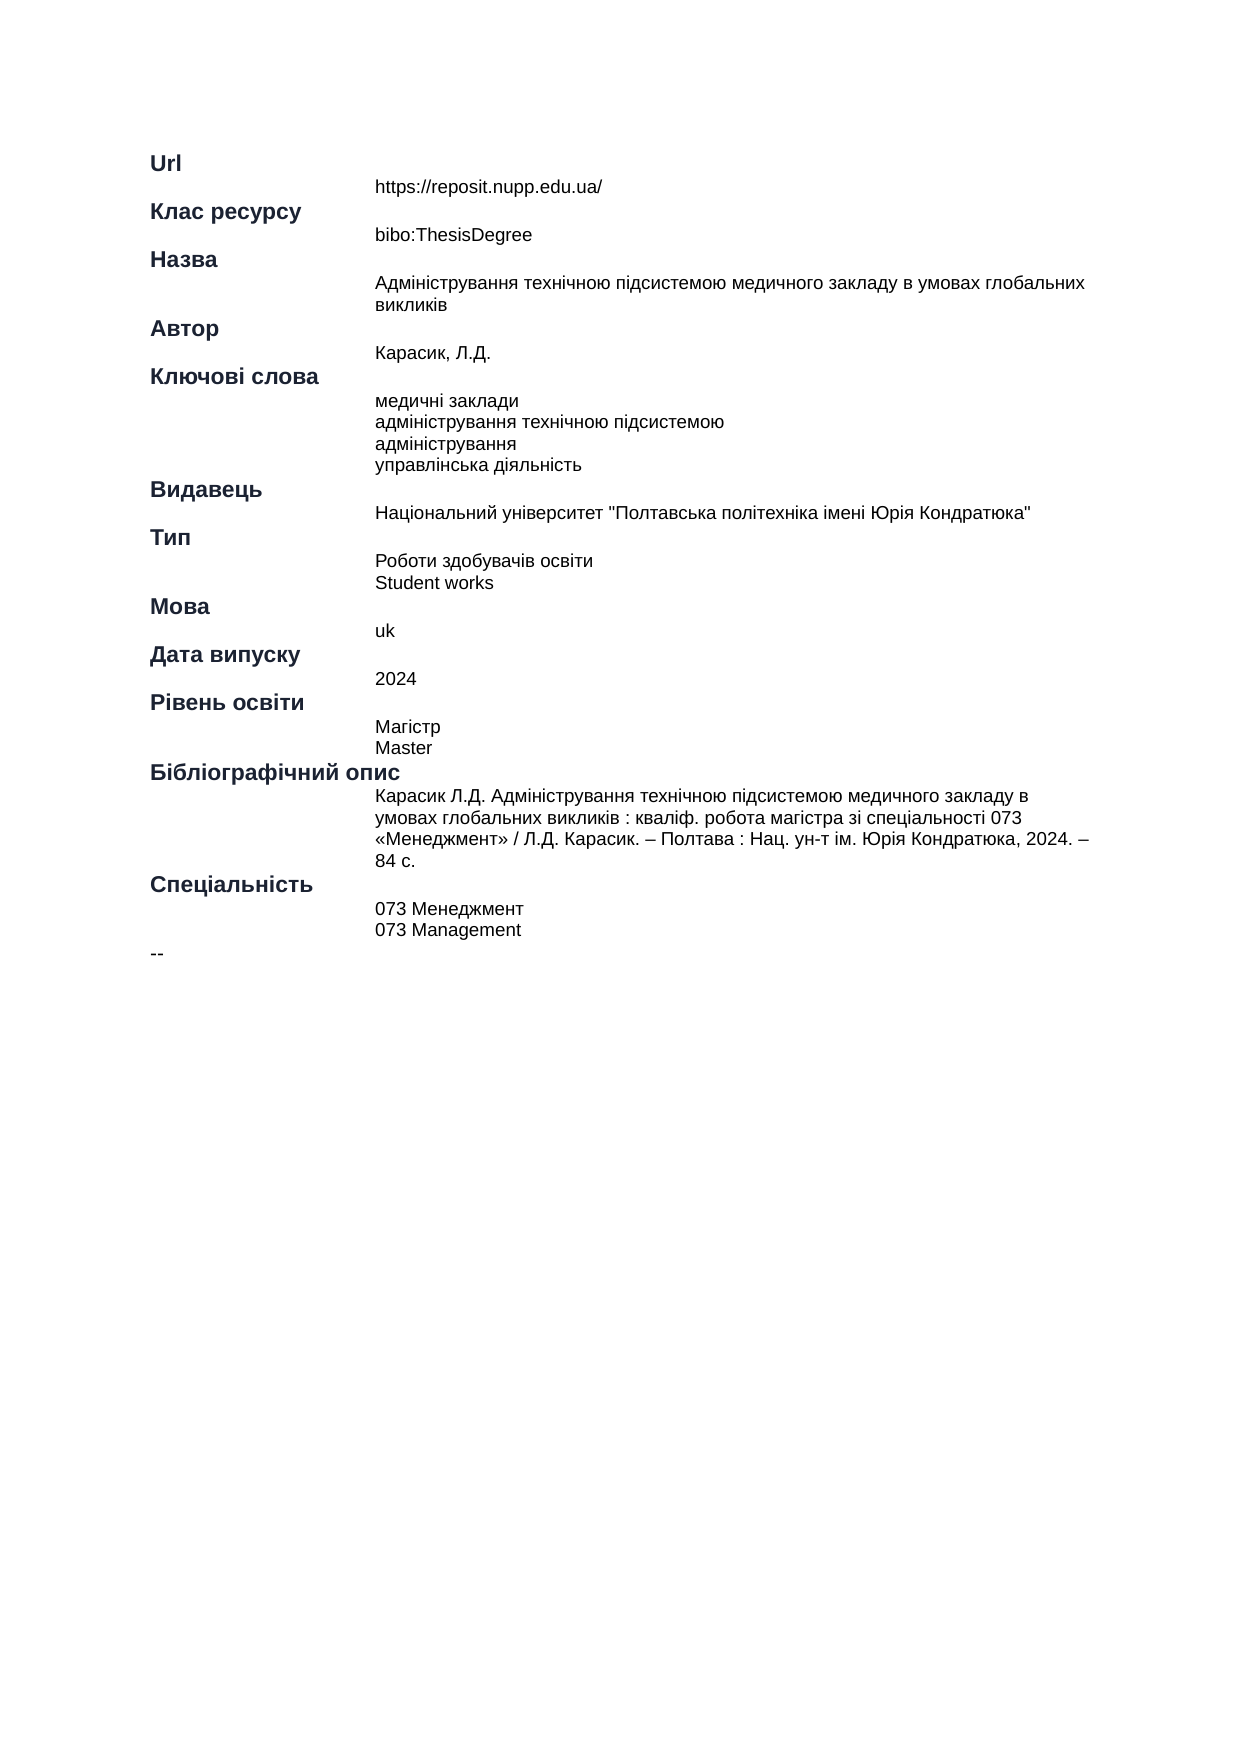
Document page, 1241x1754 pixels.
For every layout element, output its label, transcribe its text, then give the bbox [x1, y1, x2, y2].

text -- [150, 941, 1090, 964]
text 073 Management [375, 919, 1090, 941]
text 073 Менеджмент [375, 897, 1090, 919]
text Тип [150, 524, 1090, 550]
text Бібліографічний опис [150, 758, 1090, 785]
text Ключові слова [150, 363, 1090, 389]
text uk [375, 619, 1090, 641]
text 2024 [375, 667, 1090, 689]
text адміністрування [375, 433, 1090, 454]
text Національний університет "Полтавська політехніка імені Юрія Кондратюка" [375, 502, 1090, 524]
text Рівень освіти [150, 689, 1090, 715]
text Дата випуску [150, 641, 1090, 667]
text Master [375, 737, 1090, 758]
text Клас ресурсу [150, 198, 1090, 224]
text Автор [150, 315, 1090, 342]
text адміністрування технічною підсистемою [375, 411, 1090, 433]
text Карасик Л.Д. Адміністрування технічною підсистемою медичного закладу в умовах глобальних викликів : кваліф. робота магістра зі спеціальності 073 «Менеджмент» / Л.Д. Карасик. – Полтава : Нац. ун-т ім. Юрія Кондратюка, 2024. – 84 с. [375, 785, 1090, 871]
text Url [150, 150, 1090, 176]
text Мова [150, 593, 1090, 619]
text Спеціальність [150, 871, 1090, 897]
text Адміністрування технічною підсистемою медичного закладу в умовах глобальних викликів [375, 272, 1090, 315]
text Роботи здобувачів освіти [375, 550, 1090, 572]
text bibo:ThesisDegree [375, 224, 1090, 246]
text https://reposit.nupp.edu.ua/ [375, 176, 1090, 198]
text Видавець [150, 476, 1090, 502]
text Назва [150, 246, 1090, 272]
text управлінська діяльність [375, 454, 1090, 476]
text медичні заклади [375, 389, 1090, 411]
text Магістр [375, 715, 1090, 737]
text Карасик, Л.Д. [375, 342, 1090, 363]
text Student works [375, 572, 1090, 593]
